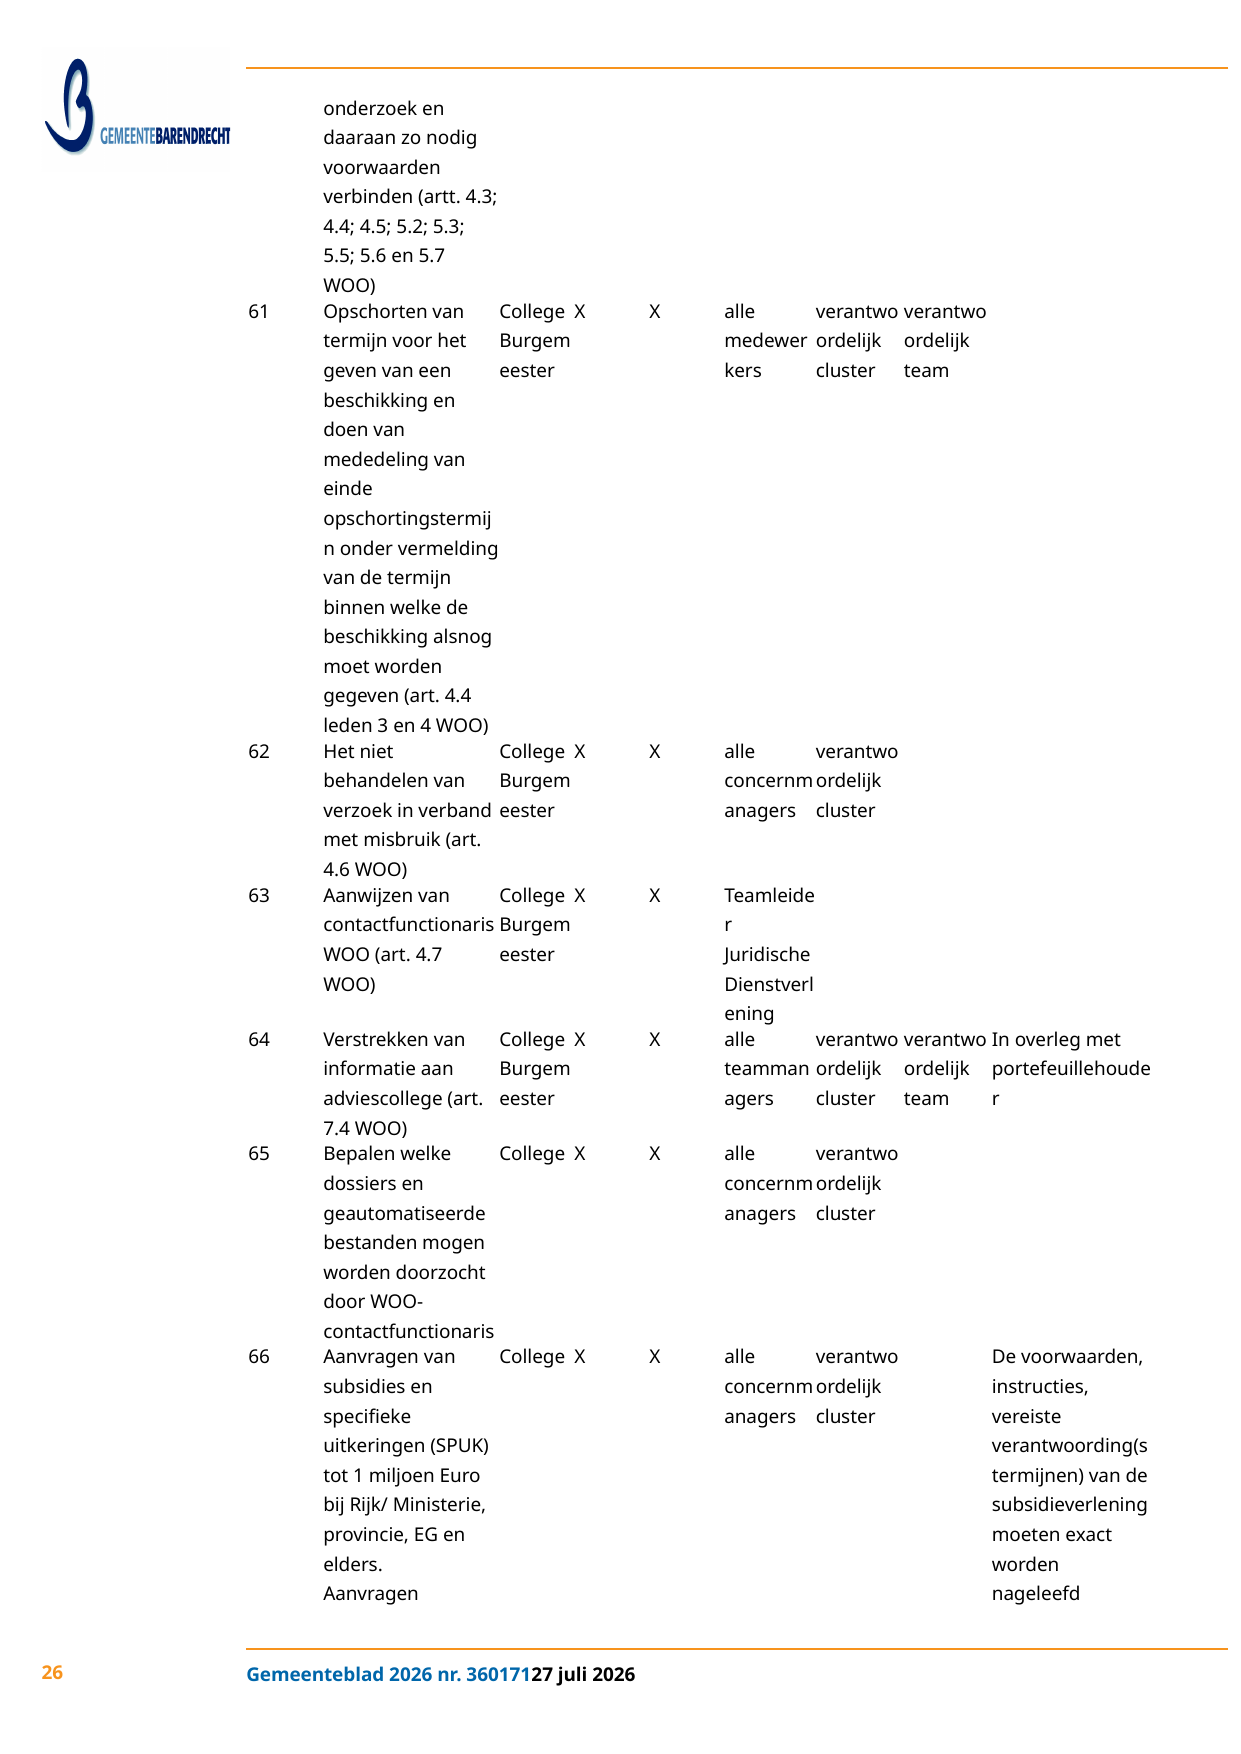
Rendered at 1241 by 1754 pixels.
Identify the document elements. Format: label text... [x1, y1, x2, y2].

table_cell verantwoordelijk cluster [816, 1344, 904, 1606]
table_cell Teamleider Juridische Dienstverlening [724, 882, 816, 1026]
table_cell Verstrekken van informatie aan adviescollege (art. 7.4 WOO) [323, 1026, 499, 1141]
table_cell X [649, 882, 724, 1026]
table_cell Opschorten van termijn voor het geven van een beschikking en doen van mededeling van einde opschortingstermijn onder vermelding van de termijn binnen welke de beschikking alsnog moet worden gegeven (art. 4.4 leden 3 en 4 WOO) [323, 298, 499, 738]
table_cell [904, 738, 992, 882]
table_cell verantwoordelijk cluster [816, 1026, 904, 1141]
picture [41, 47, 231, 172]
table_cell College Burgemeester [499, 882, 574, 1026]
table_cell De voorwaarden, instructies, vereiste verantwoording(stermijnen) van de subsidieverlening moeten exact worden nageleefd [992, 1344, 1152, 1606]
table_cell X [649, 1026, 724, 1141]
table_cell 61 [248, 298, 323, 738]
table_cell [724, 95, 816, 298]
table_cell verantwoordelijk team [904, 298, 992, 738]
table_cell [649, 95, 724, 298]
table_cell X [574, 882, 649, 1026]
table_cell Bepalen welke dossiers en geautomatiseerde bestanden mogen worden doorzocht door WOO-contactfunctionaris [323, 1141, 499, 1344]
table_cell [816, 882, 904, 1026]
table_cell [904, 1141, 992, 1344]
table_cell X [649, 298, 724, 738]
table_cell [904, 95, 992, 298]
table_cell X [649, 1141, 724, 1344]
table_cell alle medewerkers [724, 298, 816, 738]
table_cell [499, 95, 574, 298]
table_cell [992, 738, 1152, 882]
table_cell Aanwijzen van contactfunctionaris WOO (art. 4.7 WOO) [323, 882, 499, 1026]
table_cell 65 [248, 1141, 323, 1344]
table_cell [992, 1141, 1152, 1344]
table_cell X [574, 738, 649, 882]
table_cell College Burgemeester [499, 1026, 574, 1141]
table_cell 63 [248, 882, 323, 1026]
table_cell X [574, 1026, 649, 1141]
table_cell X [574, 1344, 649, 1606]
table_cell verantwoordelijk cluster [816, 1141, 904, 1344]
table_cell Het niet behandelen van verzoek in verband met misbruik (art. 4.6 WOO) [323, 738, 499, 882]
table_cell In overleg met portefeuillehouder [992, 1026, 1152, 1141]
table_cell verantwoordelijk cluster [816, 298, 904, 738]
table_cell verantwoordelijk team [904, 1026, 992, 1141]
table_cell [992, 882, 1152, 1026]
table_cell [816, 95, 904, 298]
table_cell [904, 882, 992, 1026]
table_cell alle concernmanagers [724, 1141, 816, 1344]
table_cell 64 [248, 1026, 323, 1141]
table_cell alle concernmanagers [724, 738, 816, 882]
table_cell X [649, 738, 724, 882]
table_cell alle concernmanagers [724, 1344, 816, 1606]
table_cell [992, 95, 1152, 298]
table_cell onderzoek en daaraan zo nodig voorwaarden verbinden (artt. 4.3; 4.4; 4.5; 5.2; 5.3; 5.5; 5.6 en 5.7 WOO) [323, 95, 499, 298]
table_cell College Burgemeester [499, 738, 574, 882]
table_cell 66 [248, 1344, 323, 1606]
table_cell [904, 1344, 992, 1606]
table_cell College [499, 1141, 574, 1344]
table_cell Aanvragen van subsidies en specifieke uitkeringen (SPUK) tot 1 miljoen Euro bij Rijk/ Ministerie, provincie, EG en elders. Aanvragen [323, 1344, 499, 1606]
table_cell 62 [248, 738, 323, 882]
table_cell X [574, 298, 649, 738]
table_cell College [499, 1344, 574, 1606]
table_cell X [574, 1141, 649, 1344]
table_cell verantwoordelijk cluster [816, 738, 904, 882]
table_cell College Burgemeester [499, 298, 574, 738]
table_cell X [649, 1344, 724, 1606]
table_cell [574, 95, 649, 298]
table_cell alle teammanagers [724, 1026, 816, 1141]
table_cell [248, 95, 323, 298]
table_cell [992, 298, 1152, 738]
